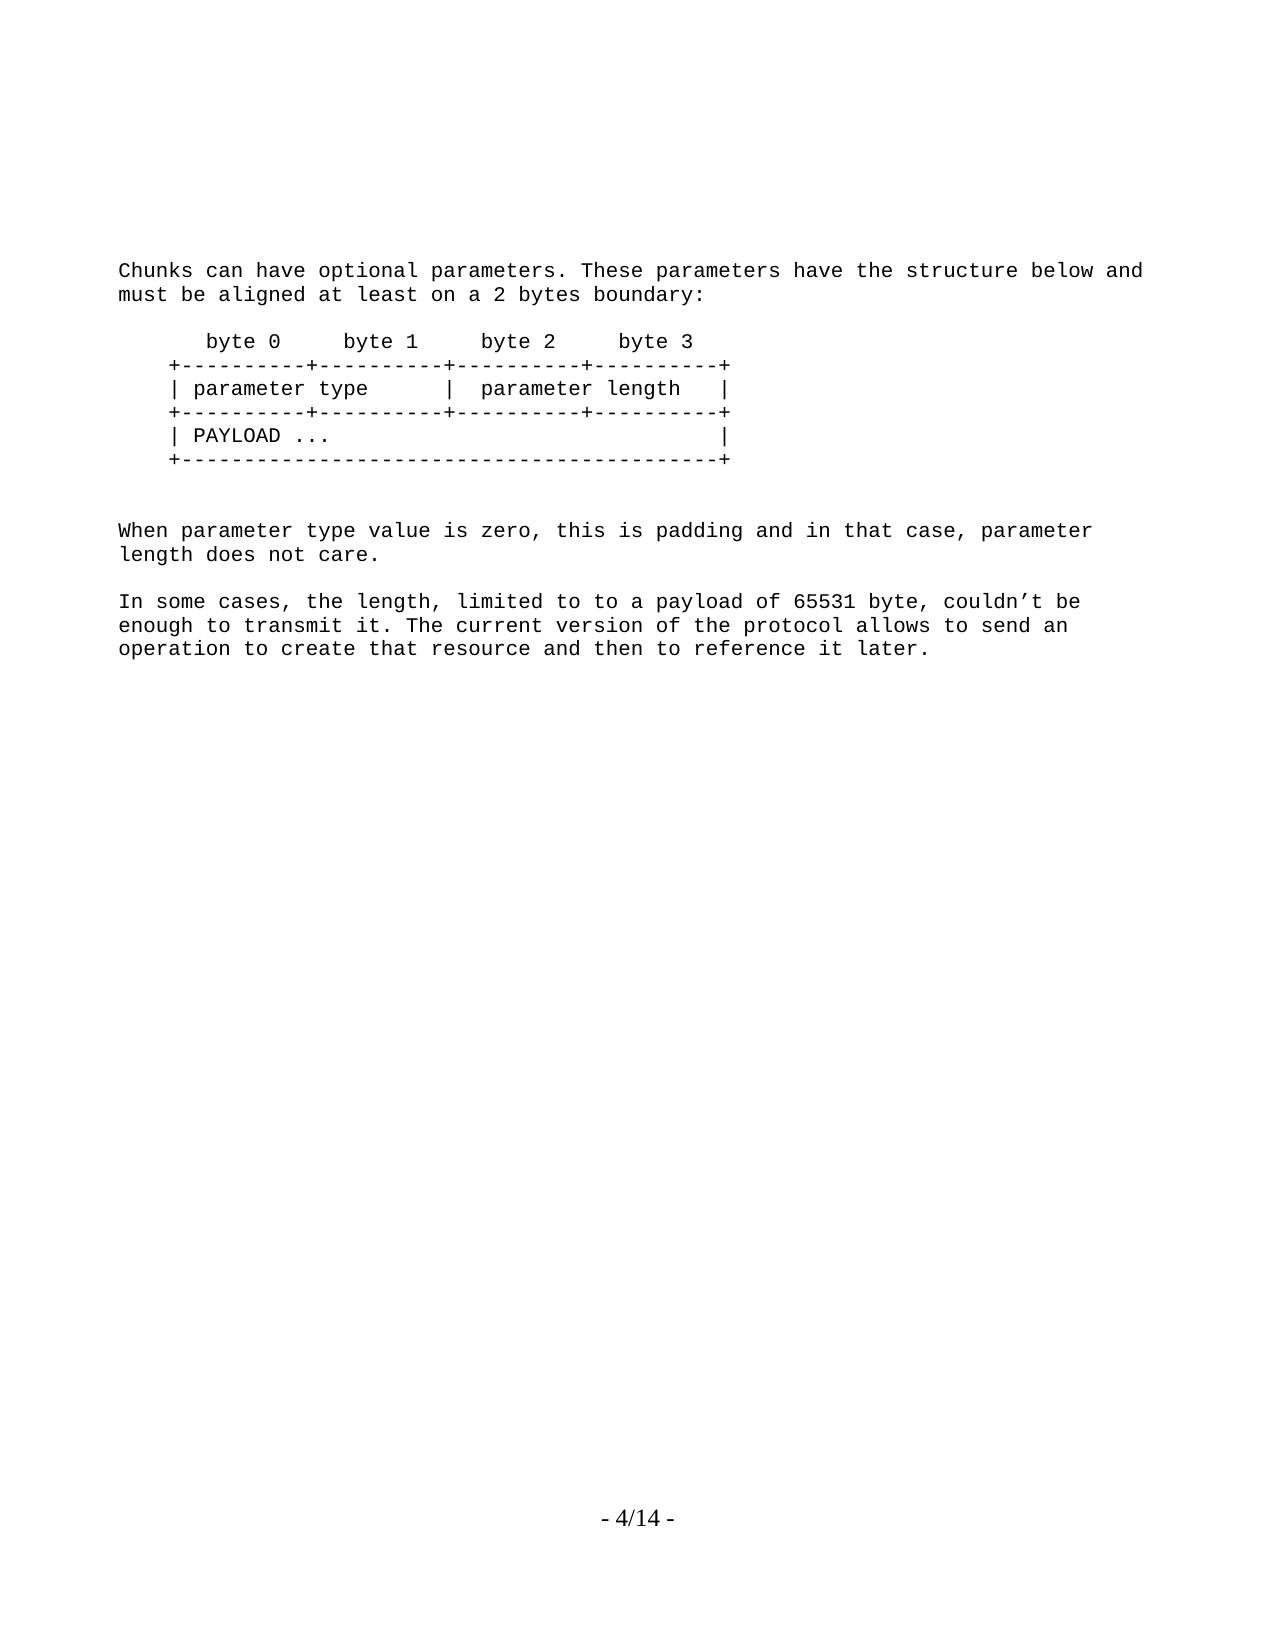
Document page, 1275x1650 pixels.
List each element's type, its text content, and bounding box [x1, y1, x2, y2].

text +-------------------------------------------+ [118, 449, 1157, 473]
text When parameter type value is zero, this is padding and in that case, parameter length does not care. [118, 520, 1157, 567]
text In some cases, the length, limited to to a payload of 65531 byte, couldn’t be enough to transmit it. The current version of the protocol allows to send an operation to create that resource and then to reference it later. [118, 591, 1157, 662]
text +----------+----------+----------+----------+ [118, 402, 1157, 426]
text +----------+----------+----------+----------+ [118, 354, 1157, 378]
text | parameter type | parameter length | [118, 378, 1157, 402]
text Chunks can have optional parameters. These parameters have the structure below and must be aligned at least on a 2 bytes boundary: [118, 260, 1157, 307]
text | PAYLOAD ... | [118, 426, 1157, 449]
text byte 0 byte 1 byte 2 byte 3 [118, 331, 1157, 354]
